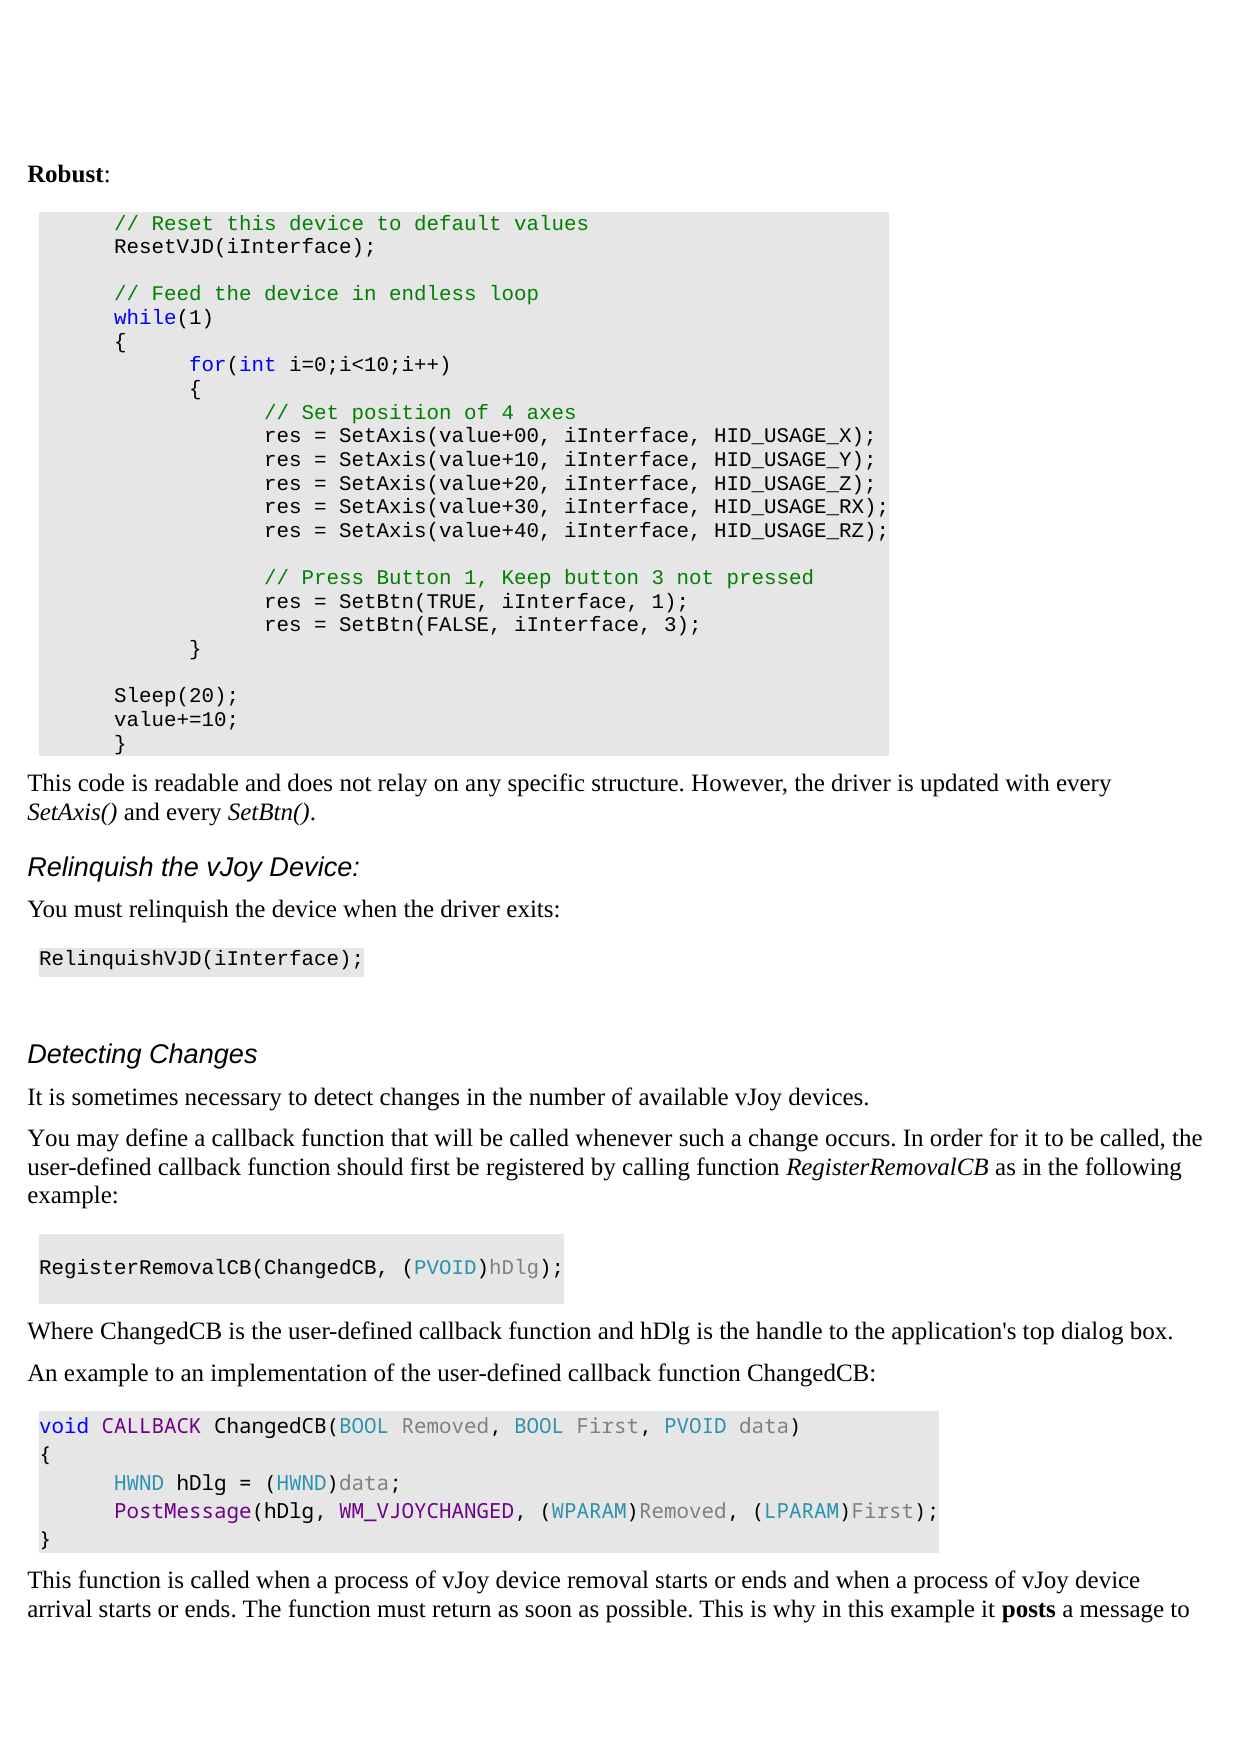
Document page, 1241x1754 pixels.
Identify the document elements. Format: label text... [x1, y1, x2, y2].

text res = SetBtn(TRUE, iInterface, 1); [39, 591, 889, 614]
text RelinquishVJD(iInterface); [39, 948, 364, 971]
text } [39, 638, 889, 662]
text An example to an implementation of the user-defined callback function ChangedCB: [27, 1358, 1209, 1386]
subtitle Relinquish the vJoy Device: [27, 851, 1209, 882]
text Sleep(20); [39, 685, 889, 709]
text // Feed the device in endless loop [39, 283, 889, 307]
text res = SetBtn(FALSE, iInterface, 3); [39, 614, 889, 638]
text { [39, 331, 889, 354]
text { [39, 1439, 939, 1468]
text Robust: [27, 159, 1209, 188]
subtitle Detecting Changes [27, 1038, 1209, 1069]
text } [39, 733, 889, 756]
text res = SetAxis(value+40, iInterface, HID_USAGE_RZ); [39, 520, 889, 543]
text // Press Button 1, Keep button 3 not pressed [39, 567, 889, 591]
text Where ChangedCB is the user-defined callback function and hDlg is the handle to the application's top dialog box. [27, 1222, 1209, 1345]
text } [39, 1524, 939, 1553]
text res = SetAxis(value+00, iInterface, HID_USAGE_X); [39, 425, 889, 449]
text value+=10; [39, 709, 889, 733]
text RegisterRemovalCB(ChangedCB, (PVOID)hDlg); [39, 1257, 564, 1281]
text HWND hDlg = (HWND)data; [39, 1468, 939, 1496]
text while(1) [39, 307, 889, 331]
text You must relinquish the device when the driver exits: [27, 894, 1209, 923]
text ResetVJD(iInterface); [39, 236, 889, 260]
text res = SetAxis(value+30, iInterface, HID_USAGE_RX); [39, 496, 889, 520]
text for(int i=0;i<10;i++) [39, 354, 889, 378]
text PostMessage(hDlg, WM_VJOYCHANGED, (WPARAM)Removed, (LPARAM)First); [39, 1496, 939, 1524]
text res = SetAxis(value+10, iInterface, HID_USAGE_Y); [39, 449, 889, 473]
text This code is readable and does not relay on any specific structure. However, the driver is updated with every SetAxis() and every SetBtn(). [27, 201, 1209, 826]
text res = SetAxis(value+20, iInterface, HID_USAGE_Z); [39, 473, 889, 496]
text This function is called when a process of vJoy device removal starts or ends and when a process of vJoy device arrival starts or ends. The function must return as soon as possible. This is why in this example it posts a message to [27, 1399, 1209, 1622]
text { [39, 378, 889, 402]
text void CALLBACK ChangedCB(BOOL Removed, BOOL First, PVOID data) [39, 1411, 939, 1439]
text You may define a callback function that will be called whenever such a change occurs. In order for it to be called, the user-defined callback function should first be registered by calling function RegisterRemovalCB as in the following example: [27, 1123, 1209, 1209]
text // Reset this device to default values [39, 212, 889, 236]
text It is sometimes necessary to detect changes in the number of available vJoy devices. [27, 1082, 1209, 1111]
text // Set position of 4 axes [39, 402, 889, 425]
